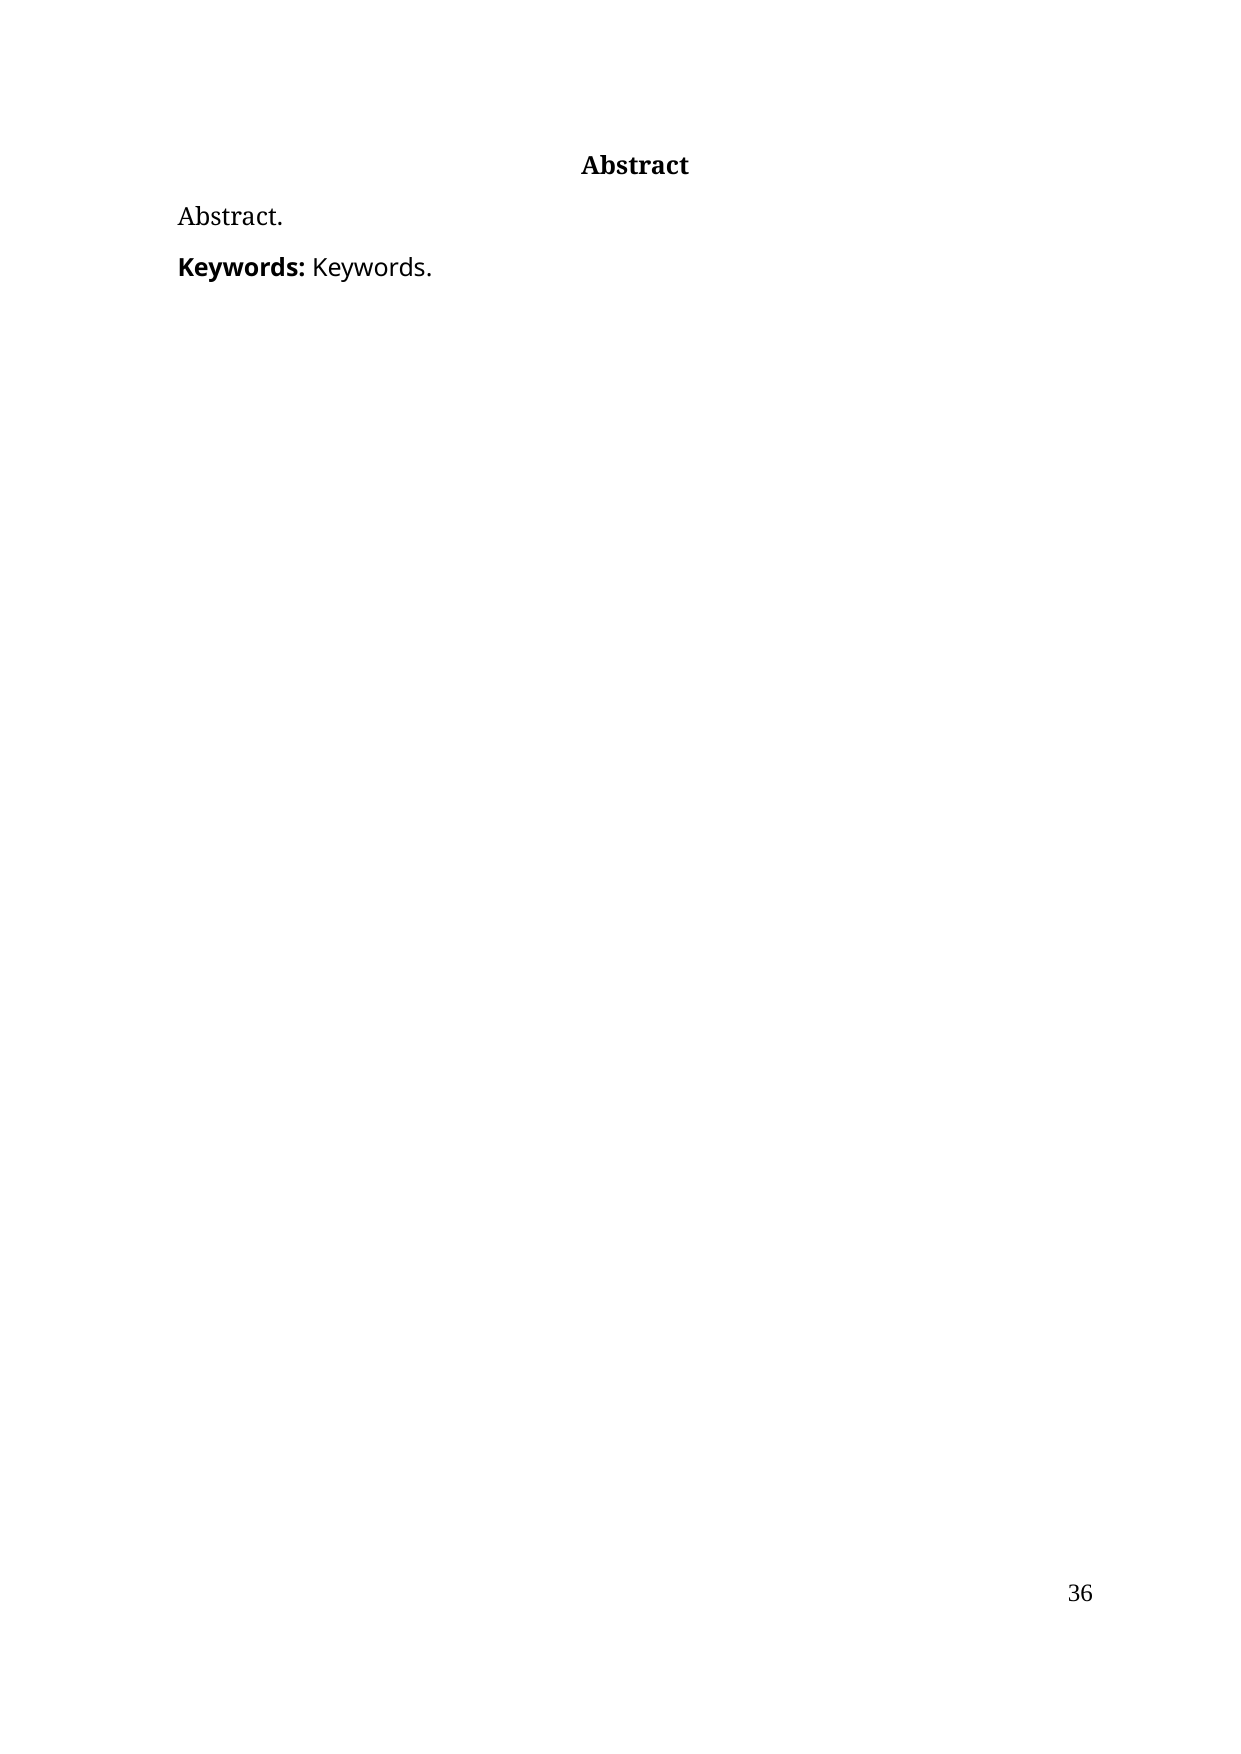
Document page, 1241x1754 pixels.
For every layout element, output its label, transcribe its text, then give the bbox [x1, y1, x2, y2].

text Abstract. [177, 199, 1093, 233]
text Abstract [177, 148, 1093, 182]
text Keywords: Keywords. [177, 250, 1093, 284]
